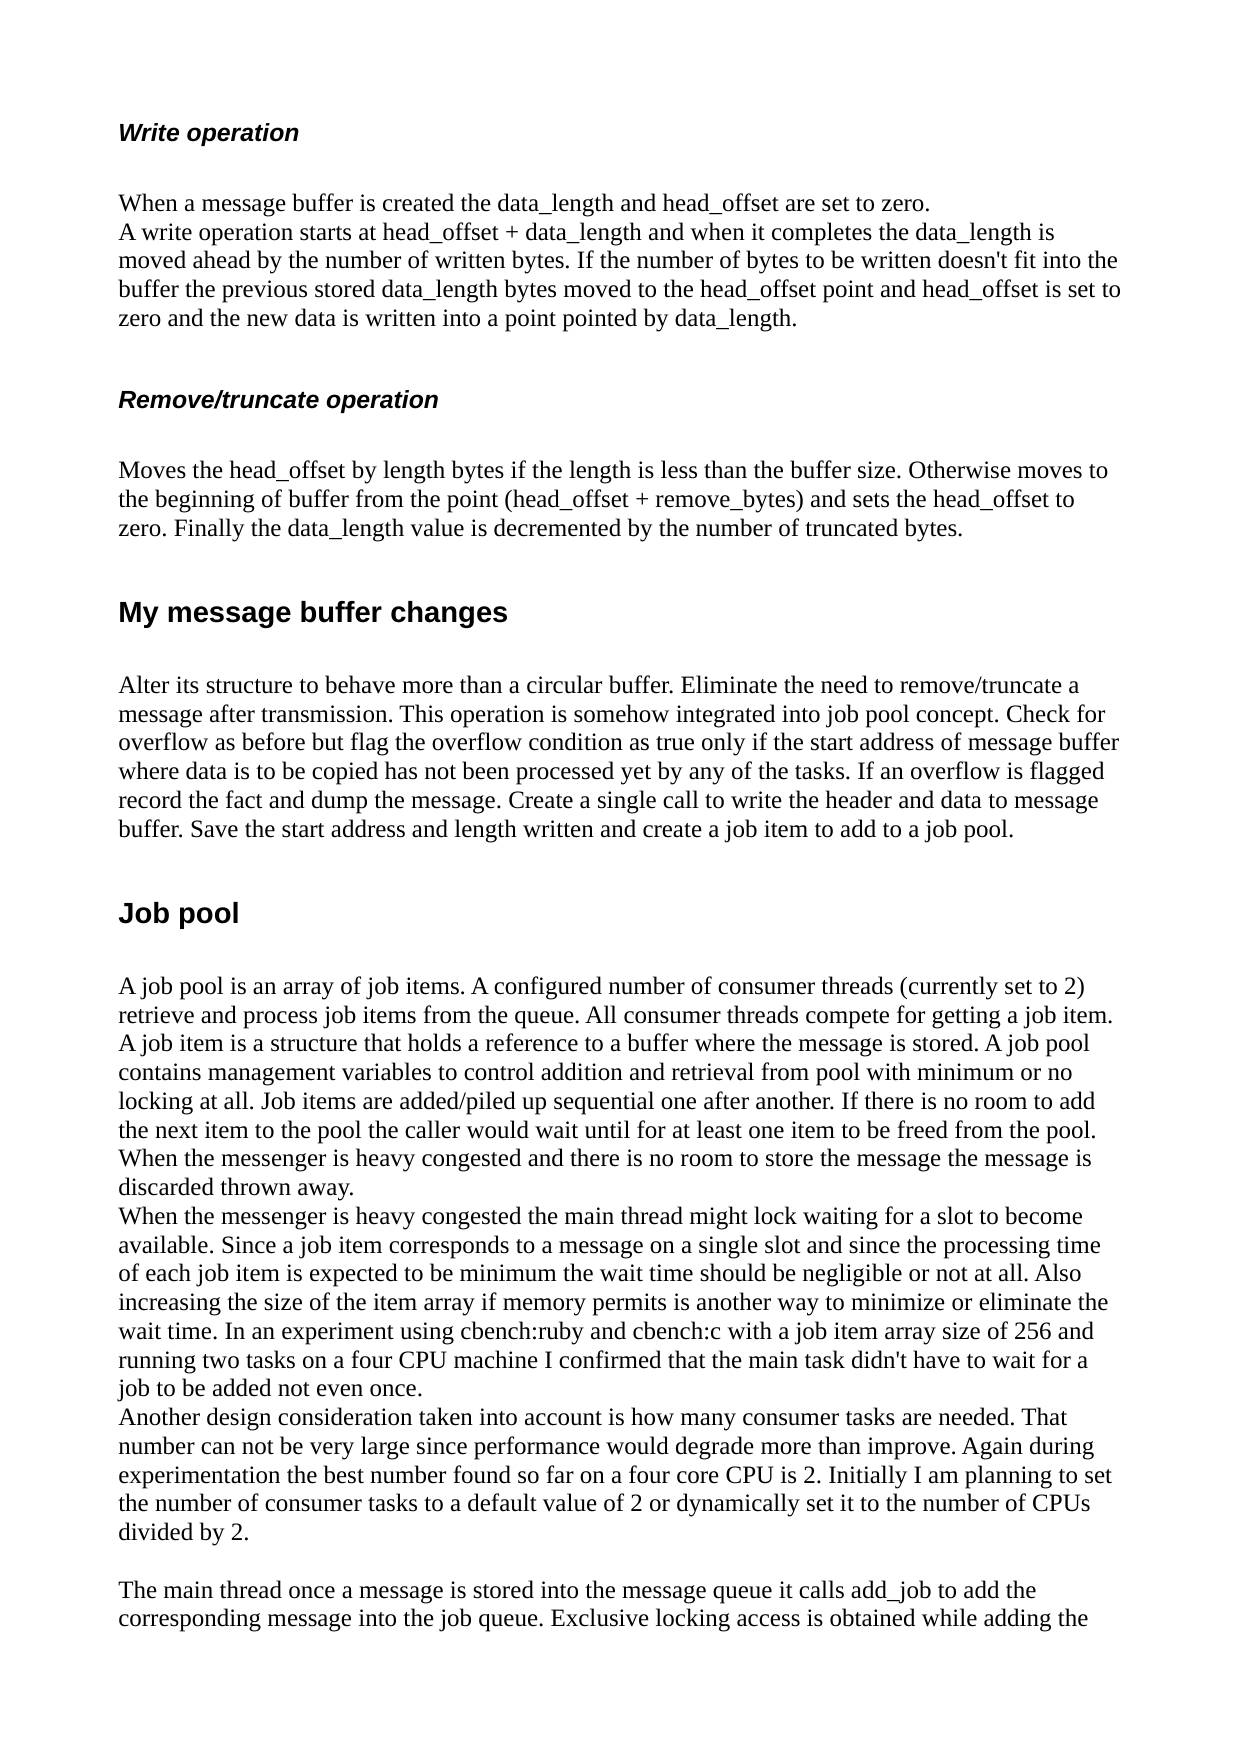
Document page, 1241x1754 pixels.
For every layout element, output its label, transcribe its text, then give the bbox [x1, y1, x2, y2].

subtitle Write operation [118, 118, 1122, 147]
text A job pool is an array of job items. A configured number of consumer threads (currently set to 2) retrieve and process job items from the queue. All consumer threads compete for getting a job item. A job item is a structure that holds a reference to a buffer where the message is stored. A job pool contains management variables to control addition and retrieval from pool with minimum or no locking at all. Job items are added/piled up sequential one after another. If there is no room to add the next item to the pool the caller would wait until for at least one item to be freed from the pool. [118, 971, 1122, 1143]
text The main thread once a message is stored into the message queue it calls add_job to add the corresponding message into the job queue. Exclusive locking access is obtained while adding the [118, 1575, 1122, 1632]
subtitle My message buffer changes [118, 595, 1122, 629]
text Moves the head_offset by length bytes if the length is less than the buffer size. Otherwise moves to the beginning of buffer from the point (head_offset + remove_bytes) and sets the head_offset to zero. Finally the data_length value is decremented by the number of truncated bytes. [118, 455, 1122, 541]
text When the messenger is heavy congested the main thread might lock waiting for a slot to become available. Since a job item corresponds to a message on a single slot and since the processing time of each job item is expected to be minimum the wait time should be negligible or not at all. Also increasing the size of the item array if memory permits is another way to minimize or eliminate the wait time. In an experiment using cbench:ruby and cbench:c with a job item array size of 256 and running two tasks on a four CPU machine I confirmed that the main task didn't have to wait for a job to be added not even once. [118, 1201, 1122, 1402]
text A write operation starts at head_offset + data_length and when it completes the data_length is moved ahead by the number of written bytes. If the number of bytes to be written doesn't fit into the buffer the previous stored data_length bytes moved to the head_offset point and head_offset is set to zero and the new data is written into a point pointed by data_length. [118, 217, 1122, 332]
subtitle Job pool [118, 896, 1122, 930]
text When a message buffer is created the data_length and head_offset are set to zero. [118, 188, 1122, 217]
subtitle Remove/truncate operation [118, 385, 1122, 414]
text Alter its structure to behave more than a circular buffer. Eliminate the need to remove/truncate a message after transmission. This operation is somehow integrated into job pool concept. Check for overflow as before but flag the overflow condition as true only if the start address of message buffer where data is to be copied has not been processed yet by any of the tasks. If an overflow is flagged record the fact and dump the message. Create a single call to write the header and data to message buffer. Save the start address and length written and create a job item to add to a job pool. [118, 670, 1122, 842]
text Another design consideration taken into account is how many consumer tasks are needed. That number can not be very large since performance would degrade more than improve. Again during experimentation the best number found so far on a four core CPU is 2. Initially I am planning to set the number of consumer tasks to a default value of 2 or dynamically set it to the number of CPUs divided by 2. [118, 1402, 1122, 1546]
text When the messenger is heavy congested and there is no room to store the message the message is discarded thrown away. [118, 1143, 1122, 1201]
